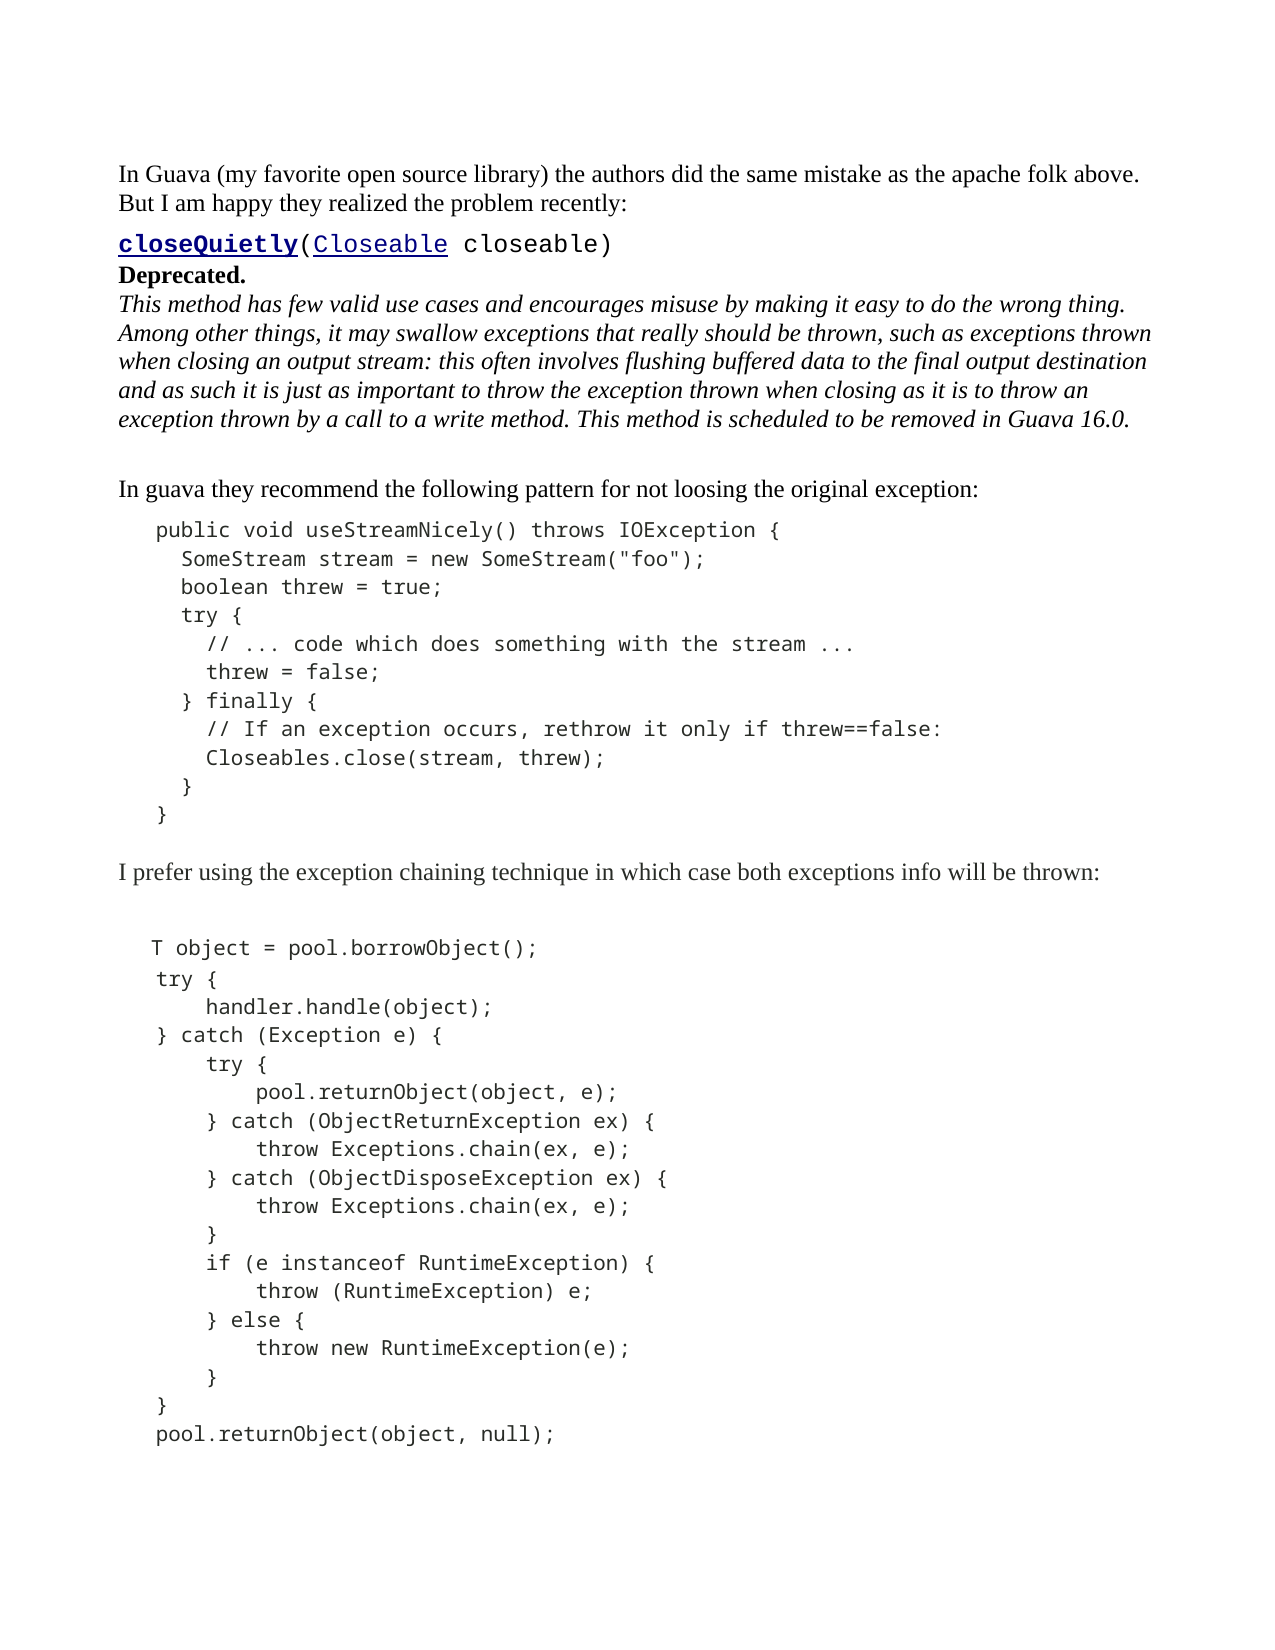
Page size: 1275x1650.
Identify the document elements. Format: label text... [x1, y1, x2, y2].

text closeQuietly(Closeable closeable) [118, 229, 1157, 260]
text throw new RuntimeException(e); [118, 1333, 1157, 1362]
text I prefer using the exception chaining technique in which case both exceptions info will be thrown: [118, 857, 1157, 886]
text pool.returnObject(object, null); [118, 1419, 1157, 1447]
text if (e instanceof RuntimeException) { [118, 1248, 1157, 1276]
text public void useStreamNicely() throws IOException { [118, 515, 1157, 544]
text boolean threw = true; [118, 572, 1157, 601]
text try { [118, 1049, 1157, 1077]
text T object = pool.borrowObject(); [118, 927, 1157, 964]
text } catch (Exception e) { [118, 1021, 1157, 1049]
text This method has few valid use cases and encourages misuse by making it easy to do the wrong thing. Among other things, it may swallow exceptions that really should be thrown, such as exceptions thrown when closing an output stream: this often involves flushing buffered data to the final output destination and as such it is just as important to throw the exception thrown when closing as it is to throw an exception thrown by a call to a write method. This method is scheduled to be removed in Guava 16.0. [118, 289, 1157, 433]
text handler.handle(object); [118, 992, 1157, 1021]
text In Guava (my favorite open source library) the authors did the same mistake as the apache folk above. But I am happy they realized the problem recently: [118, 159, 1157, 217]
text threw = false; [118, 657, 1157, 686]
text } [118, 1362, 1157, 1390]
text throw (RuntimeException) e; [118, 1276, 1157, 1305]
text } catch (ObjectReturnException ex) { [118, 1106, 1157, 1134]
text pool.returnObject(object, e); [118, 1077, 1157, 1106]
text throw Exceptions.chain(ex, e); [118, 1191, 1157, 1219]
text In guava they recommend the following pattern for not loosing the original exception: [118, 474, 1157, 503]
text Closeables.close(stream, threw); [118, 743, 1157, 771]
text } [118, 799, 1157, 828]
text } else { [118, 1305, 1157, 1333]
text } [118, 1219, 1157, 1248]
text // ... code which does something with the stream ... [118, 629, 1157, 657]
text SomeStream stream = new SomeStream("foo"); [118, 544, 1157, 572]
text throw Exceptions.chain(ex, e); [118, 1134, 1157, 1163]
text } catch (ObjectDisposeException ex) { [118, 1163, 1157, 1191]
text try { [118, 601, 1157, 629]
text } [118, 1390, 1157, 1419]
text // If an exception occurs, rethrow it only if threw==false: [118, 714, 1157, 743]
text Deprecated. [118, 260, 1157, 289]
text } [118, 771, 1157, 799]
text } finally { [118, 686, 1157, 714]
text try { [118, 964, 1157, 992]
